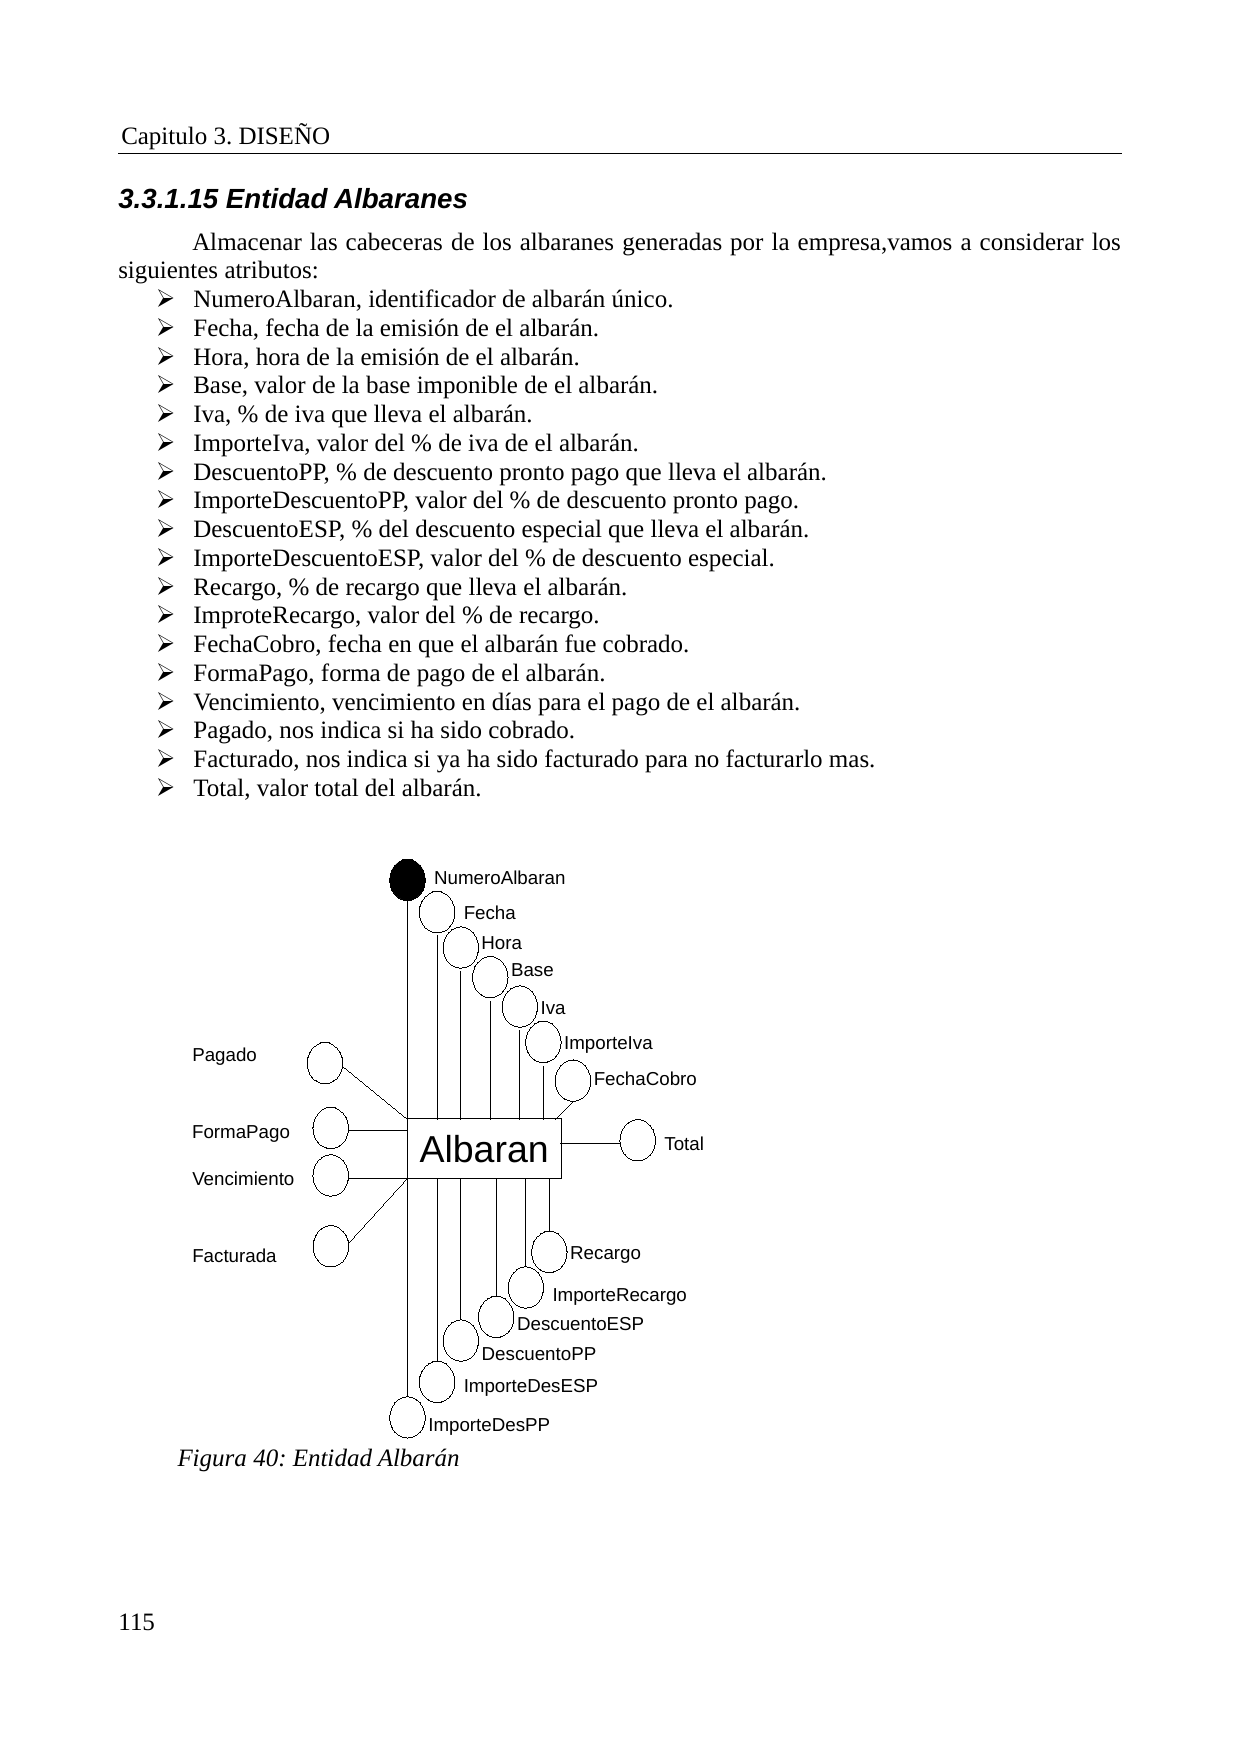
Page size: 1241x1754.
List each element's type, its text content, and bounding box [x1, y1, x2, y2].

list Iva, % de iva que lleva el albarán. [156, 399, 1122, 428]
list Vencimiento, vencimiento en días para el pago de el albarán. [156, 687, 1122, 715]
list ImporteDescuentoESP, valor del % de descuento especial. [156, 543, 1122, 572]
list Fecha, fecha de la emisión de el albarán. [156, 313, 1122, 342]
list Hora, hora de la emisión de el albarán. [156, 342, 1122, 370]
list DescuentoPP, % de descuento pronto pago que lleva el albarán. [156, 457, 1122, 485]
list DescuentoESP, % del descuento especial que lleva el albarán. [156, 514, 1122, 543]
list Recargo, % de recargo que lleva el albarán. [156, 572, 1122, 600]
list ImproteRecargo, valor del % de recargo. [156, 600, 1122, 629]
text Almacenar las cabeceras de los albaranes generadas por la empresa,vamos a considerar los siguientes atributos: [118, 227, 1122, 284]
list NumeroAlbaran, identificador de albarán único. [156, 284, 1122, 313]
text Figura 40: Entidad Albarán [177, 872, 744, 1471]
list FechaCobro, fecha en que el albarán fue cobrado. [156, 629, 1122, 658]
list ImporteDescuentoPP, valor del % de descuento pronto pago. [156, 485, 1122, 514]
list Base, valor de la base imponible de el albarán. [156, 370, 1122, 399]
list Total, valor total del albarán. [156, 773, 1122, 802]
list FormaPago, forma de pago de el albarán. [156, 658, 1122, 687]
subtitle 3.3.1.15 Entidad Albaranes [118, 182, 1122, 214]
list ImporteIva, valor del % de iva de el albarán. [156, 428, 1122, 457]
list Pagado, nos indica si ha sido cobrado. [156, 715, 1122, 744]
list Facturado, nos indica si ya ha sido facturado para no facturarlo mas. [156, 744, 1122, 773]
